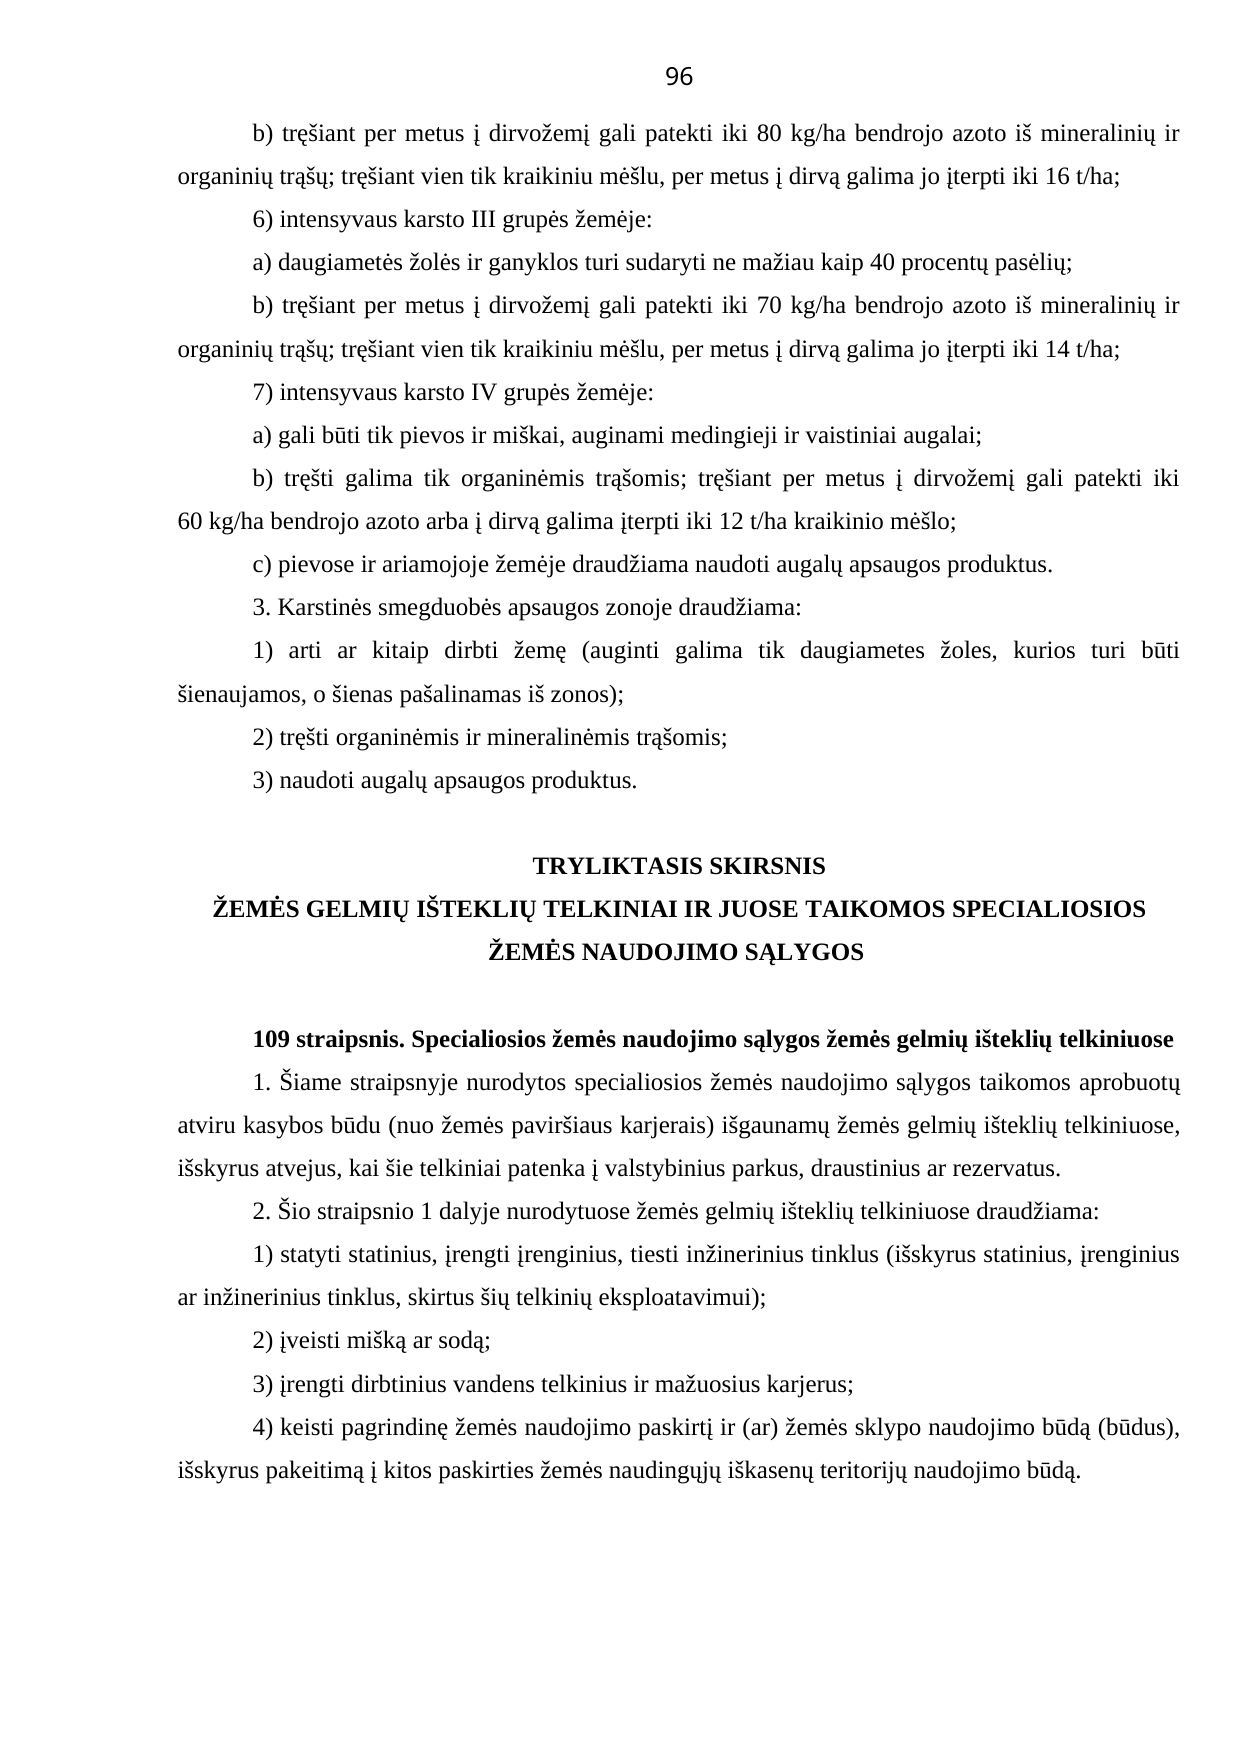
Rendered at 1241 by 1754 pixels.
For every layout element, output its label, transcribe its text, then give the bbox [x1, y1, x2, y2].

text 3. Karstinės smegduobės apsaugos zonoje draudžiama: [177, 592, 1181, 621]
text 2. Šio straipsnio 1 dalyje nurodytuose žemės gelmių išteklių telkiniuose draudžiama: [177, 1196, 1181, 1225]
text ŽEMĖS GELMIŲ IŠTEKLIŲ TELKINIAI IR JUOSE TAIKOMOS SPECIALIOSIOS ŽEMĖS NAUDOJIMO SĄLYGOS [177, 894, 1181, 966]
text a) gali būti tik pievos ir miškai, auginami medingieji ir vaistiniai augalai; [177, 420, 1181, 449]
text b) tręšiant per metus į dirvožemį gali patekti iki 70 kg/ha bendrojo azoto iš mineralinių ir organinių trąšų; tręšiant vien tik kraikiniu mėšlu, per metus į dirvą galima jo įterpti iki 14 t/ha; [177, 291, 1181, 362]
text 2) įveisti mišką ar sodą; [177, 1326, 1181, 1354]
text 2) tręšti organinėmis ir mineralinėmis trąšomis; [177, 722, 1181, 751]
text 1. Šiame straipsnyje nurodytos specialiosios žemės naudojimo sąlygos taikomos aprobuotų atviru kasybos būdu (nuo žemės paviršiaus karjerais) išgaunamų žemės gelmių išteklių telkiniuose, išskyrus atvejus, kai šie telkiniai patenka į valstybinius parkus, draustinius ar rezervatus. [177, 1067, 1181, 1182]
text c) pievose ir ariamojoje žemėje draudžiama naudoti augalų apsaugos produktus. [177, 549, 1181, 578]
text 1) statyti statinius, įrengti įrenginius, tiesti inžinerinius tinklus (išskyrus statinius, įrenginius ar inžinerinius tinklus, skirtus šių telkinių eksploatavimui); [177, 1239, 1181, 1311]
text 3) naudoti augalų apsaugos produktus. [177, 765, 1181, 794]
text b) tręšti galima tik organinėmis trąšomis; tręšiant per metus į dirvožemį gali patekti iki 60 kg/ha bendrojo azoto arba į dirvą galima įterpti iki 12 t/ha kraikinio mėšlo; [177, 463, 1181, 535]
text 3) įrengti dirbtinius vandens telkinius ir mažuosius karjerus; [177, 1369, 1181, 1397]
text b) tręšiant per metus į dirvožemį gali patekti iki 80 kg/ha bendrojo azoto iš mineralinių ir organinių trąšų; tręšiant vien tik kraikiniu mėšlu, per metus į dirvą galima jo įterpti iki 16 t/ha; [177, 118, 1181, 190]
text 109 straipsnis. Specialiosios žemės naudojimo sąlygos žemės gelmių išteklių telkiniuose [252, 1024, 1181, 1052]
text 7) intensyvaus karsto IV grupės žemėje: [177, 377, 1181, 406]
text 4) keisti pagrindinę žemės naudojimo paskirtį ir (ar) žemės sklypo naudojimo būdą (būdus), išskyrus pakeitimą į kitos paskirties žemės naudingųjų iškasenų teritorijų naudojimo būdą. [177, 1412, 1181, 1484]
text TRYLIKTASIS SKIRSNIS [177, 851, 1181, 880]
text 6) intensyvaus karsto III grupės žemėje: [177, 204, 1181, 233]
text 1) arti ar kitaip dirbti žemę (auginti galima tik daugiametes žoles, kurios turi būti šienaujamos, o šienas pašalinamas iš zonos); [177, 636, 1181, 707]
text a) daugiametės žolės ir ganyklos turi sudaryti ne mažiau kaip 40 procentų pasėlių; [177, 247, 1181, 276]
